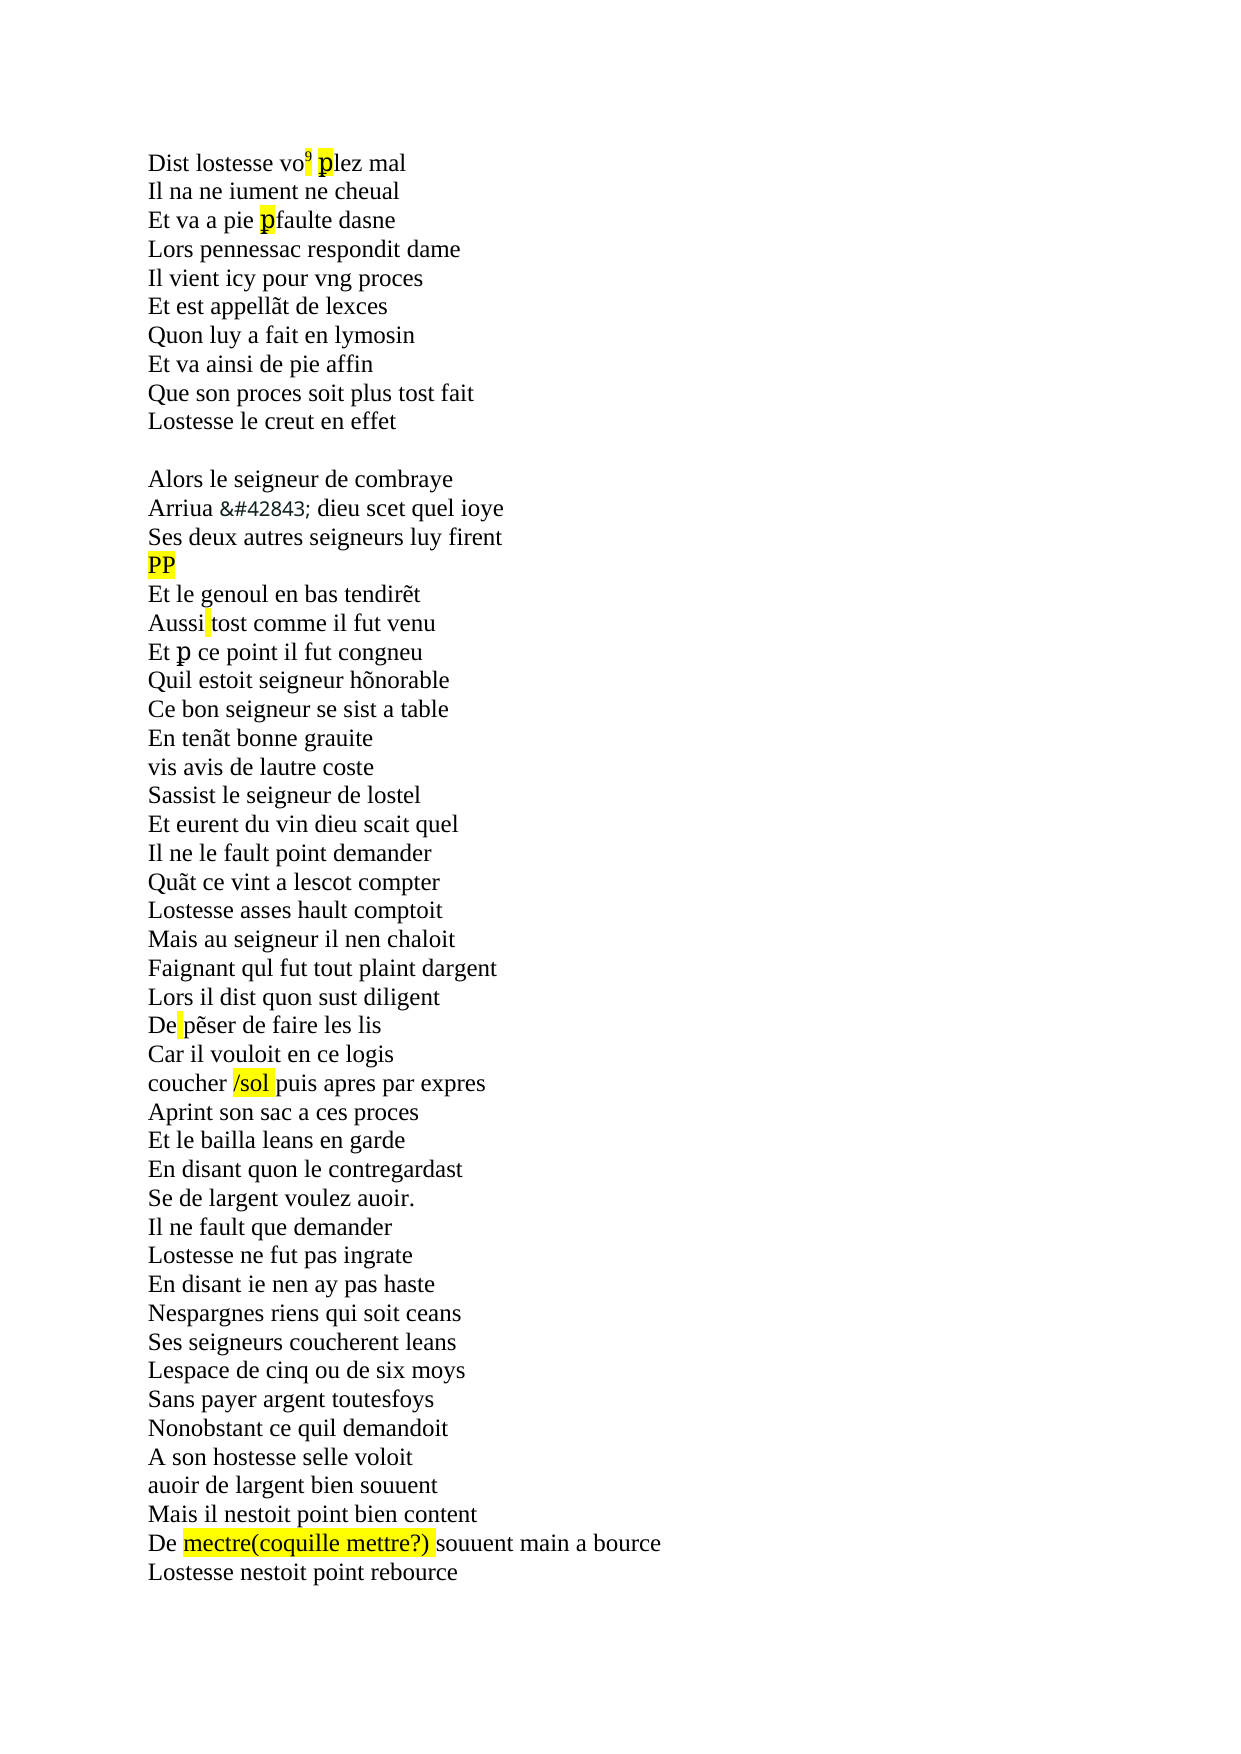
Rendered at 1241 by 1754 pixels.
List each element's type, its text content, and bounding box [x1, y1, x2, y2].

text Dist lostesse vo9 ꝑlez mal Il na ne iument ne cheual Et va a pie ꝑfaulte dasne Lors pennessac respondit dame Il vient icy pour vng proces Et est appellãt de lexces Quon luy a fait en lymosin Et va ainsi de pie affin Que son proces soit plus tost fait Lostesse le creut en effet [148, 148, 1093, 464]
text Alors le seigneur de combraye Arriua &#42843; dieu scet quel ioye Ses deux autres seigneurs luy firent PP Et le genoul en bas tendirẽt Aussi tost comme il fut venu Et ꝑ ce point il fut congneu Quil estoit seigneur hõnorable Ce bon seigneur se sist a table En tenãt bonne grauite vis avis de lautre coste Sassist le seigneur de lostel Et eurent du vin dieu scait quel Il ne le fault point demander Quãt ce vint a lescot compter Lostesse asses hault comptoit Mais au seigneur il nen chaloit Faignant qul fut tout plaint dargent Lors il dist quon sust diligent De pẽser de faire les lis Car il vouloit en ce logis coucher /sol puis apres par expres Aprint son sac a ces proces Et le bailla leans en garde En disant quon le contregardast Se de largent voulez auoir. Il ne fault que demander Lostesse ne fut pas ingrate En disant ie nen ay pas haste Nespargnes riens qui soit ceans Ses seigneurs coucherent leans Lespace de cinq ou de six moys Sans payer argent toutesfoys Nonobstant ce quil demandoit A son hostesse selle voloit auoir de largent bien souuent Mais il nestoit point bien content De mectre(coquille mettre?) souuent main a bource Lostesse nestoit point rebource [148, 464, 1093, 1586]
